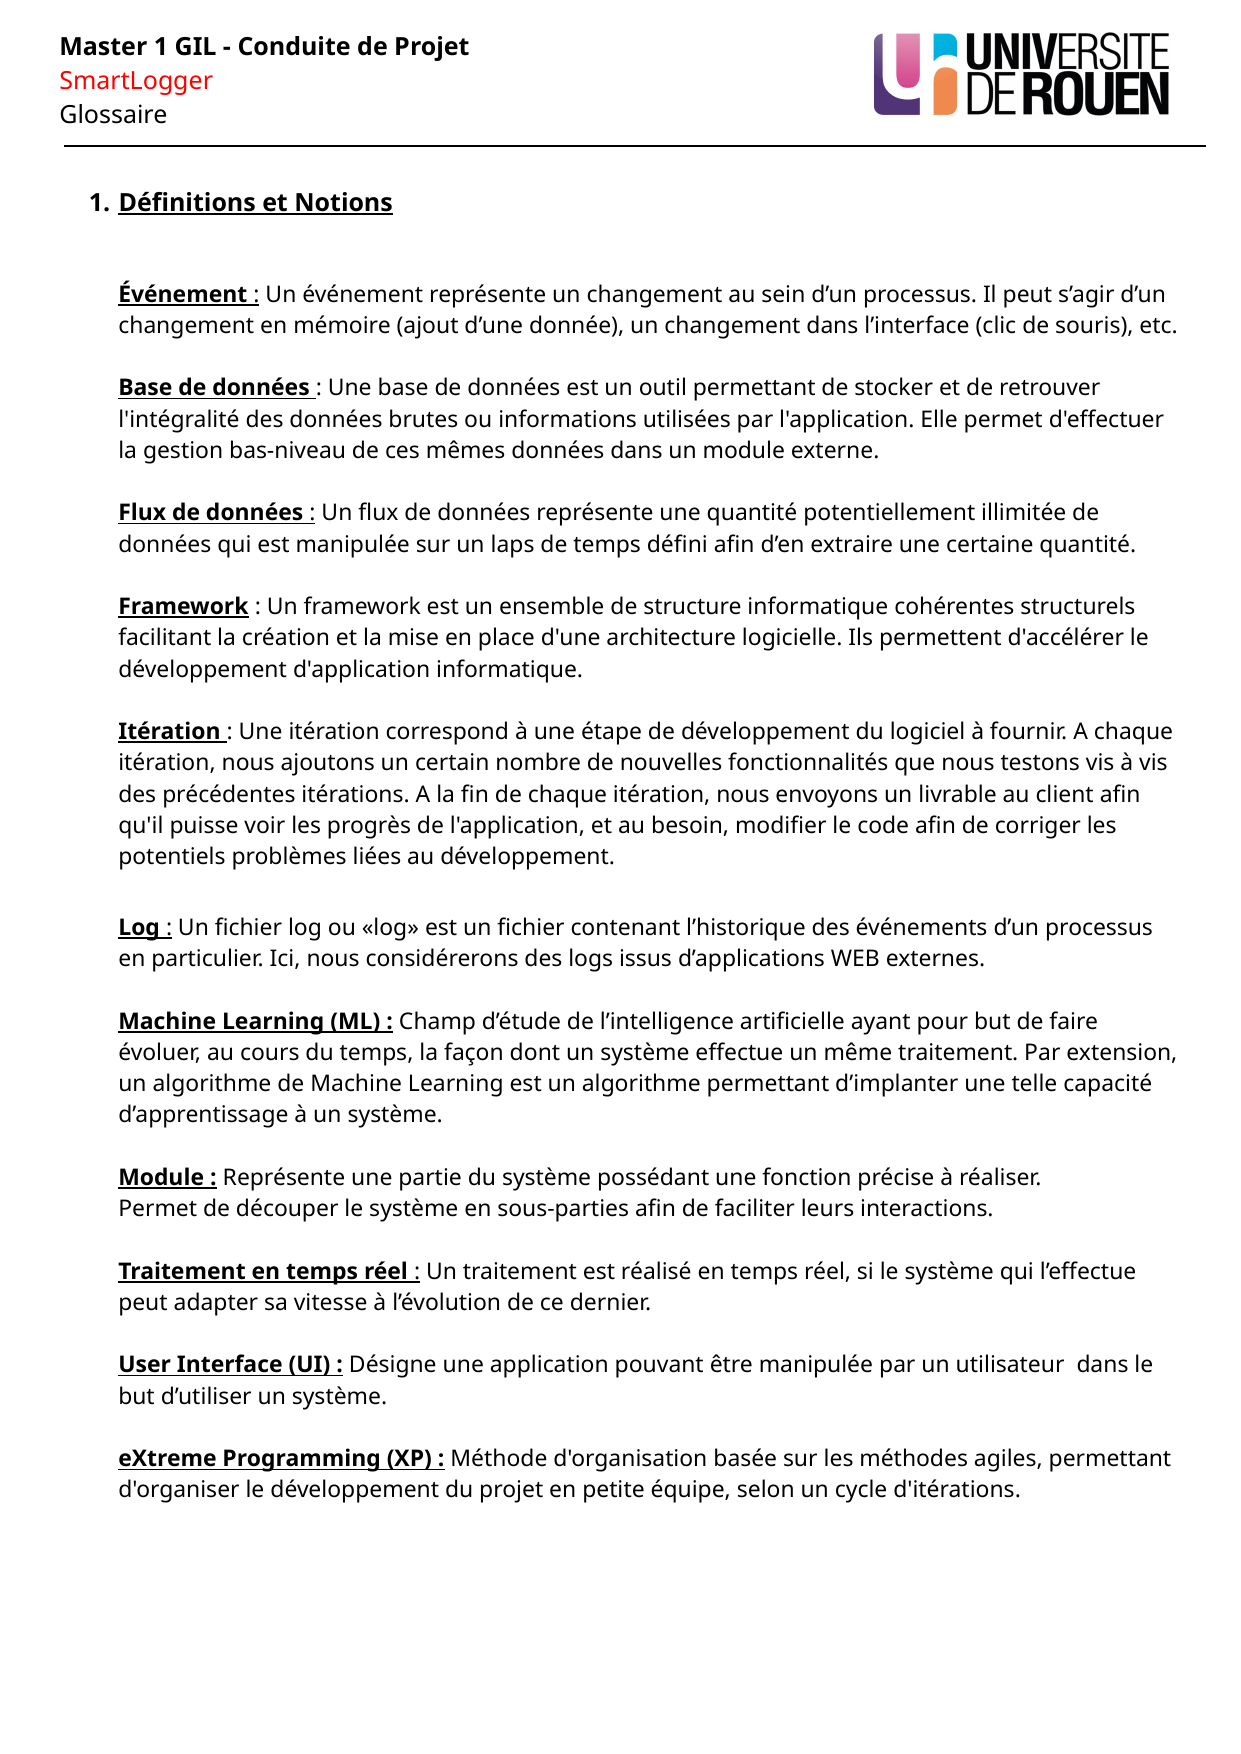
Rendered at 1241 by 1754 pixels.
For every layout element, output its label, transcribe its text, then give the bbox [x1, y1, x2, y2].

text Traitement en temps réel : Un traitement est réalisé en temps réel, si le système qui l’effectue peut adapter sa vitesse à l’évolution de ce dernier. [118, 1255, 1181, 1317]
text User Interface (UI) : Désigne une application pouvant être manipulée par un utilisateur dans le but d’utiliser un système. [118, 1348, 1181, 1411]
text Événement : Un événement représente un changement au sein d’un processus. Il peut s’agir d’un changement en mémoire (ajout d’une donnée), un changement dans l’interface (clic de souris), etc. [118, 277, 1181, 340]
text Log : Un fichier log ou «log» est un fichier contenant l’historique des événements d’un processus en particulier. Ici, nous considérerons des logs issus d’applications WEB externes. [118, 911, 1181, 973]
text Flux de données : Un flux de données représente une quantité potentiellement illimitée de données qui est manipulée sur un laps de temps défini afin d’en extraire une certaine quantité. [118, 496, 1181, 559]
text Permet de découper le système en sous-parties afin de faciliter leurs interactions. [118, 1192, 1181, 1223]
text Machine Learning (ML) : Champ d’étude de l’intelligence artificielle ayant pour but de faire évoluer, au cours du temps, la façon dont un système effectue un même traitement. Par extension, un algorithme de Machine Learning est un algorithme permettant d’implanter une telle capacité d’apprentissage à un système. [118, 1005, 1181, 1130]
text Base de données : Une base de données est un outil permettant de stocker et de retrouver l'intégralité des données brutes ou informations utilisées par l'application. Elle permet d'effectuer la gestion bas-niveau de ces mêmes données dans un module externe. [118, 371, 1181, 465]
text eXtreme Programming (XP) : Méthode d'organisation basée sur les méthodes agiles, permettant d'organiser le développement du projet en petite équipe, selon un cycle d'itérations. [118, 1442, 1181, 1505]
text Module : Représente une partie du système possédant une fonction précise à réaliser. [118, 1161, 1181, 1192]
text Itération : Une itération correspond à une étape de développement du logiciel à fournir. A chaque itération, nous ajoutons un certain nombre de nouvelles fonctionnalités que nous testons vis à vis des précédentes itérations. A la fin de chaque itération, nous envoyons un livrable au client afin qu'il puisse voir les progrès de l'application, et au besoin, modifier le code afin de corriger les potentiels problèmes liées au développement. [118, 715, 1181, 871]
subtitle Définitions et Notions [89, 184, 1181, 218]
text Framework : Un framework est un ensemble de structure informatique cohérentes structurels facilitant la création et la mise en place d'une architecture logicielle. Ils permettent d'accélérer le développement d'application informatique. [118, 590, 1181, 684]
picture [872, 32, 1170, 118]
